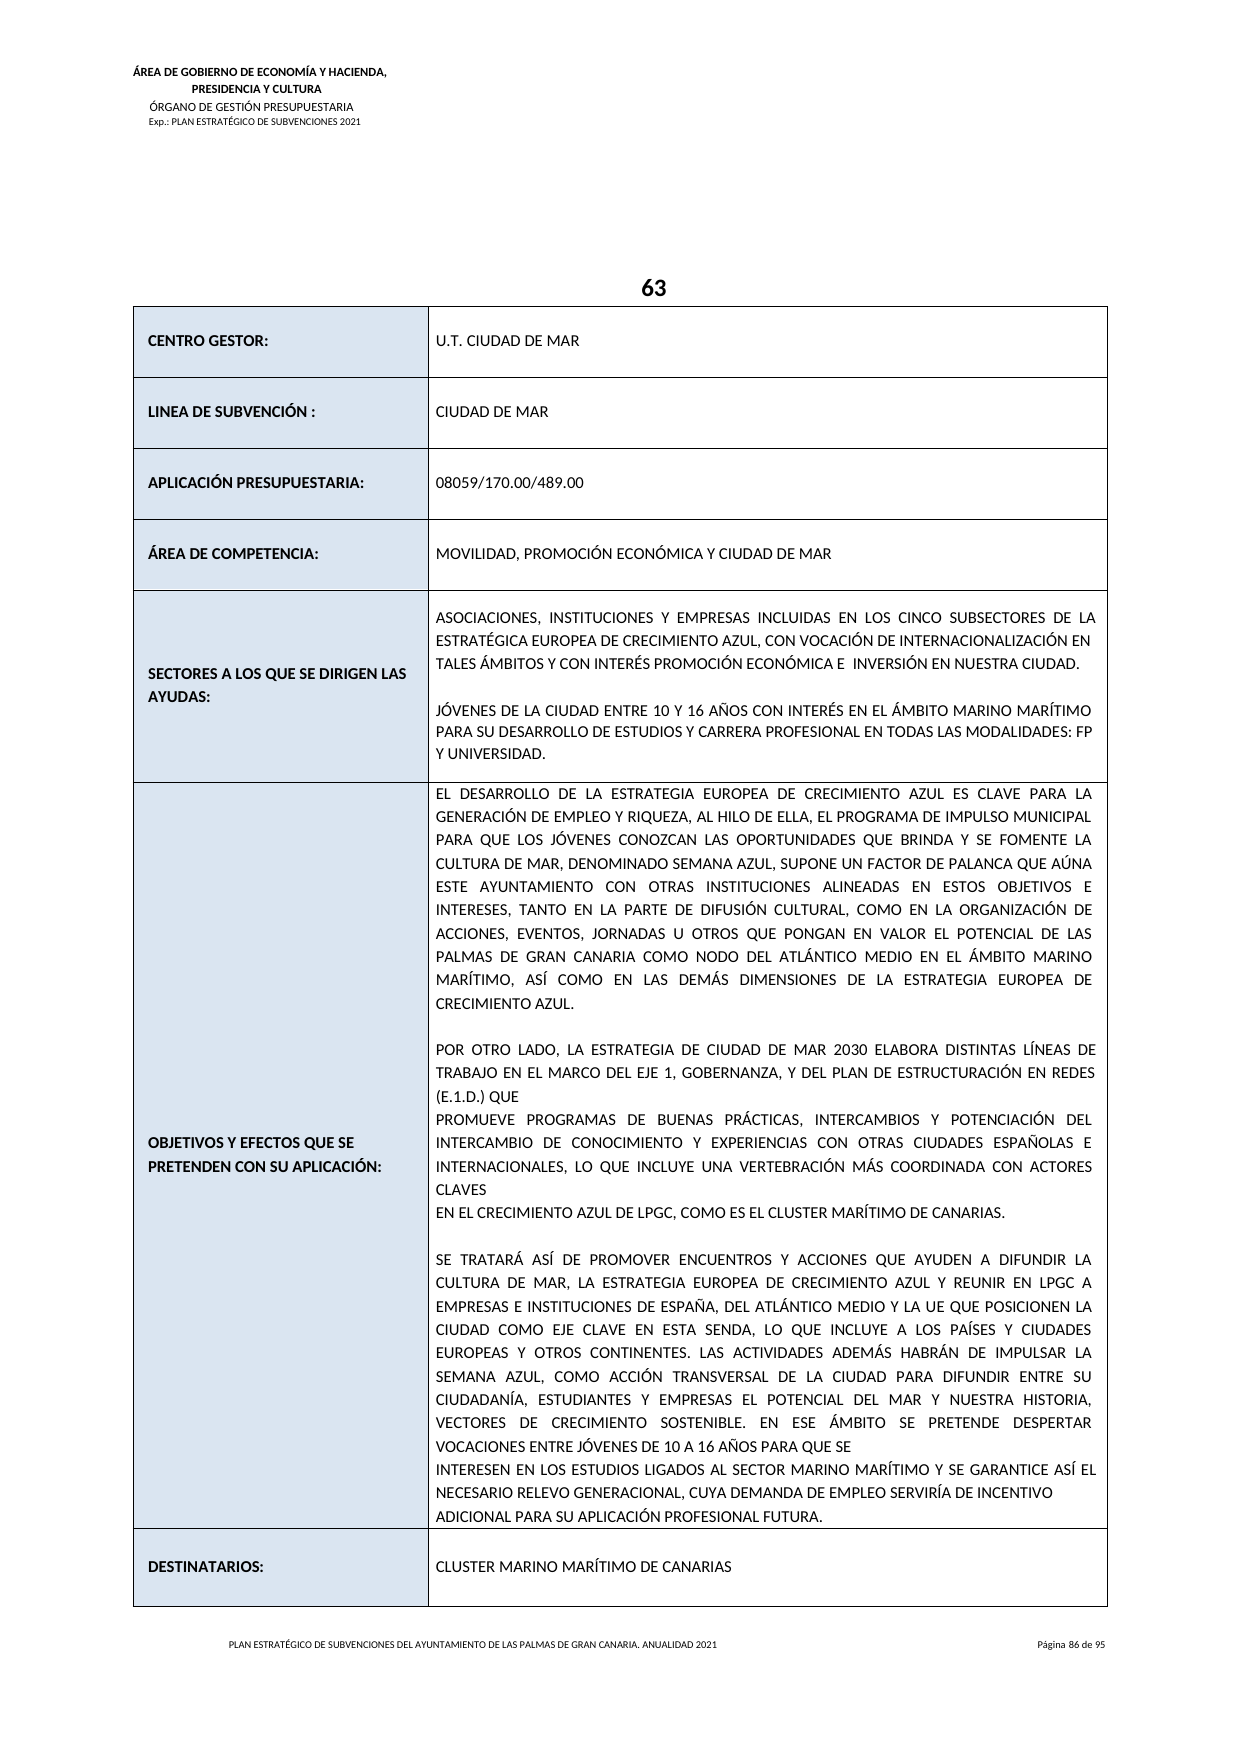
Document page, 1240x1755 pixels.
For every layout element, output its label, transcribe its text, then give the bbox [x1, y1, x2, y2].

table_cell MOVILIDAD, PROMOCIÓN ECONÓMICA Y CIUDAD DE MAR [429, 520, 1107, 589]
table_cell 08059/170.00/489.00 [429, 449, 1107, 519]
table_cell APLICACIÓN PRESUPUESTARIA: [134, 449, 428, 519]
table_cell LINEA DE SUBVENCIÓN : [134, 378, 428, 448]
table_cell OBJETIVOS Y EFECTOS QUE SE PRETENDEN CON SU APLICACIÓN: [134, 783, 428, 1528]
table_cell SECTORES A LOS QUE SE DIRIGEN LAS AYUDAS: [134, 591, 428, 782]
table_cell ASOCIACIONES, INSTITUCIONES Y EMPRESAS INCLUIDAS EN LOS CINCO SUBSECTORES DE LA ESTRATÉGICA EUROPEA DE CRECIMIENTO AZUL, CON VOCACIÓN DE INTERNACIONALIZACIÓN EN TALES ÁMBITOS Y CON INTERÉS PROMOCIÓN ECONÓMICA E INVERSIÓN EN NUESTRA CIUDAD. JÓVENES DE LA CIUDAD ENTRE 10 Y 16 AÑOS CON INTERÉS EN EL ÁMBITO MARINO MARÍTIMO PARA SU DESARROLLO DE ESTUDIOS Y CARRERA PROFESIONAL EN TODAS LAS MODALIDADES: FP Y UNIVERSIDAD. [429, 591, 1107, 782]
table_header U.T. CIUDAD DE MAR [429, 307, 1107, 377]
table_cell EL DESARROLLO DE LA ESTRATEGIA EUROPEA DE CRECIMIENTO AZUL ES CLAVE PARA LA GENERACIÓN DE EMPLEO Y RIQUEZA, AL HILO DE ELLA, EL PROGRAMA DE IMPULSO MUNICIPAL PARA QUE LOS JÓVENES CONOZCAN LAS OPORTUNIDADES QUE BRINDA Y SE FOMENTE LA CULTURA DE MAR, DENOMINADO SEMANA AZUL, SUPONE UN FACTOR DE PALANCA QUE AÚNA ESTE AYUNTAMIENTO CON OTRAS INSTITUCIONES ALINEADAS EN ESTOS OBJETIVOS E INTERESES, TANTO EN LA PARTE DE DIFUSIÓN CULTURAL, COMO EN LA ORGANIZACIÓN DE ACCIONES, EVENTOS, JORNADAS U OTROS QUE PONGAN EN VALOR EL POTENCIAL DE LAS PALMAS DE GRAN CANARIA COMO NODO DEL ATLÁNTICO MEDIO EN EL ÁMBITO MARINO MARÍTIMO, ASÍ COMO EN LAS DEMÁS DIMENSIONES DE LA ESTRATEGIA EUROPEA DE CRECIMIENTO AZUL. POR OTRO LADO, LA ESTRATEGIA DE CIUDAD DE MAR 2030 ELABORA DISTINTAS LÍNEAS DE TRABAJO EN EL MARCO DEL EJE 1, GOBERNANZA, Y DEL PLAN DE ESTRUCTURACIÓN EN REDES (E.1.D.) QUE PROMUEVE PROGRAMAS DE BUENAS PRÁCTICAS, INTERCAMBIOS Y POTENCIACIÓN DEL INTERCAMBIO DE CONOCIMIENTO Y EXPERIENCIAS CON OTRAS CIUDADES ESPAÑOLAS E INTERNACIONALES, LO QUE INCLUYE UNA VERTEBRACIÓN MÁS COORDINADA CON ACTORES CLAVES EN EL CRECIMIENTO AZUL DE LPGC, COMO ES EL CLUSTER MARÍTIMO DE CANARIAS. SE TRATARÁ ASÍ DE PROMOVER ENCUENTROS Y ACCIONES QUE AYUDEN A DIFUNDIR LA CULTURA DE MAR, LA ESTRATEGIA EUROPEA DE CRECIMIENTO AZUL Y REUNIR EN LPGC A EMPRESAS E INSTITUCIONES DE ESPAÑA, DEL ATLÁNTICO MEDIO Y LA UE QUE POSICIONEN LA CIUDAD COMO EJE CLAVE EN ESTA SENDA, LO QUE INCLUYE A LOS PAÍSES Y CIUDADES EUROPEAS Y OTROS CONTINENTES. LAS ACTIVIDADES ADEMÁS HABRÁN DE IMPULSAR LA SEMANA AZUL, COMO ACCIÓN TRANSVERSAL DE LA CIUDAD PARA DIFUNDIR ENTRE SU CIUDADANÍA, ESTUDIANTES Y EMPRESAS EL POTENCIAL DEL MAR Y NUESTRA HISTORIA, VECTORES DE CRECIMIENTO SOSTENIBLE. EN ESE ÁMBITO SE PRETENDE DESPERTAR VOCACIONES ENTRE JÓVENES DE 10 A 16 AÑOS PARA QUE SE INTERESEN EN LOS ESTUDIOS LIGADOS AL SECTOR MARINO MARÍTIMO Y SE GARANTICE ASÍ EL NECESARIO RELEVO GENERACIONAL, CUYA DEMANDA DE EMPLEO SERVIRÍA DE INCENTIVO ADICIONAL PARA SU APLICACIÓN PROFESIONAL FUTURA. [429, 783, 1107, 1528]
table_cell CLUSTER MARINO MARÍTIMO DE CANARIAS [429, 1529, 1107, 1606]
table_cell CIUDAD DE MAR [429, 378, 1107, 448]
text 63 [641, 272, 667, 303]
table_header CENTRO GESTOR: [134, 307, 428, 377]
table_cell DESTINATARIOS: [134, 1529, 428, 1606]
table_cell ÁREA DE COMPETENCIA: [134, 520, 428, 589]
